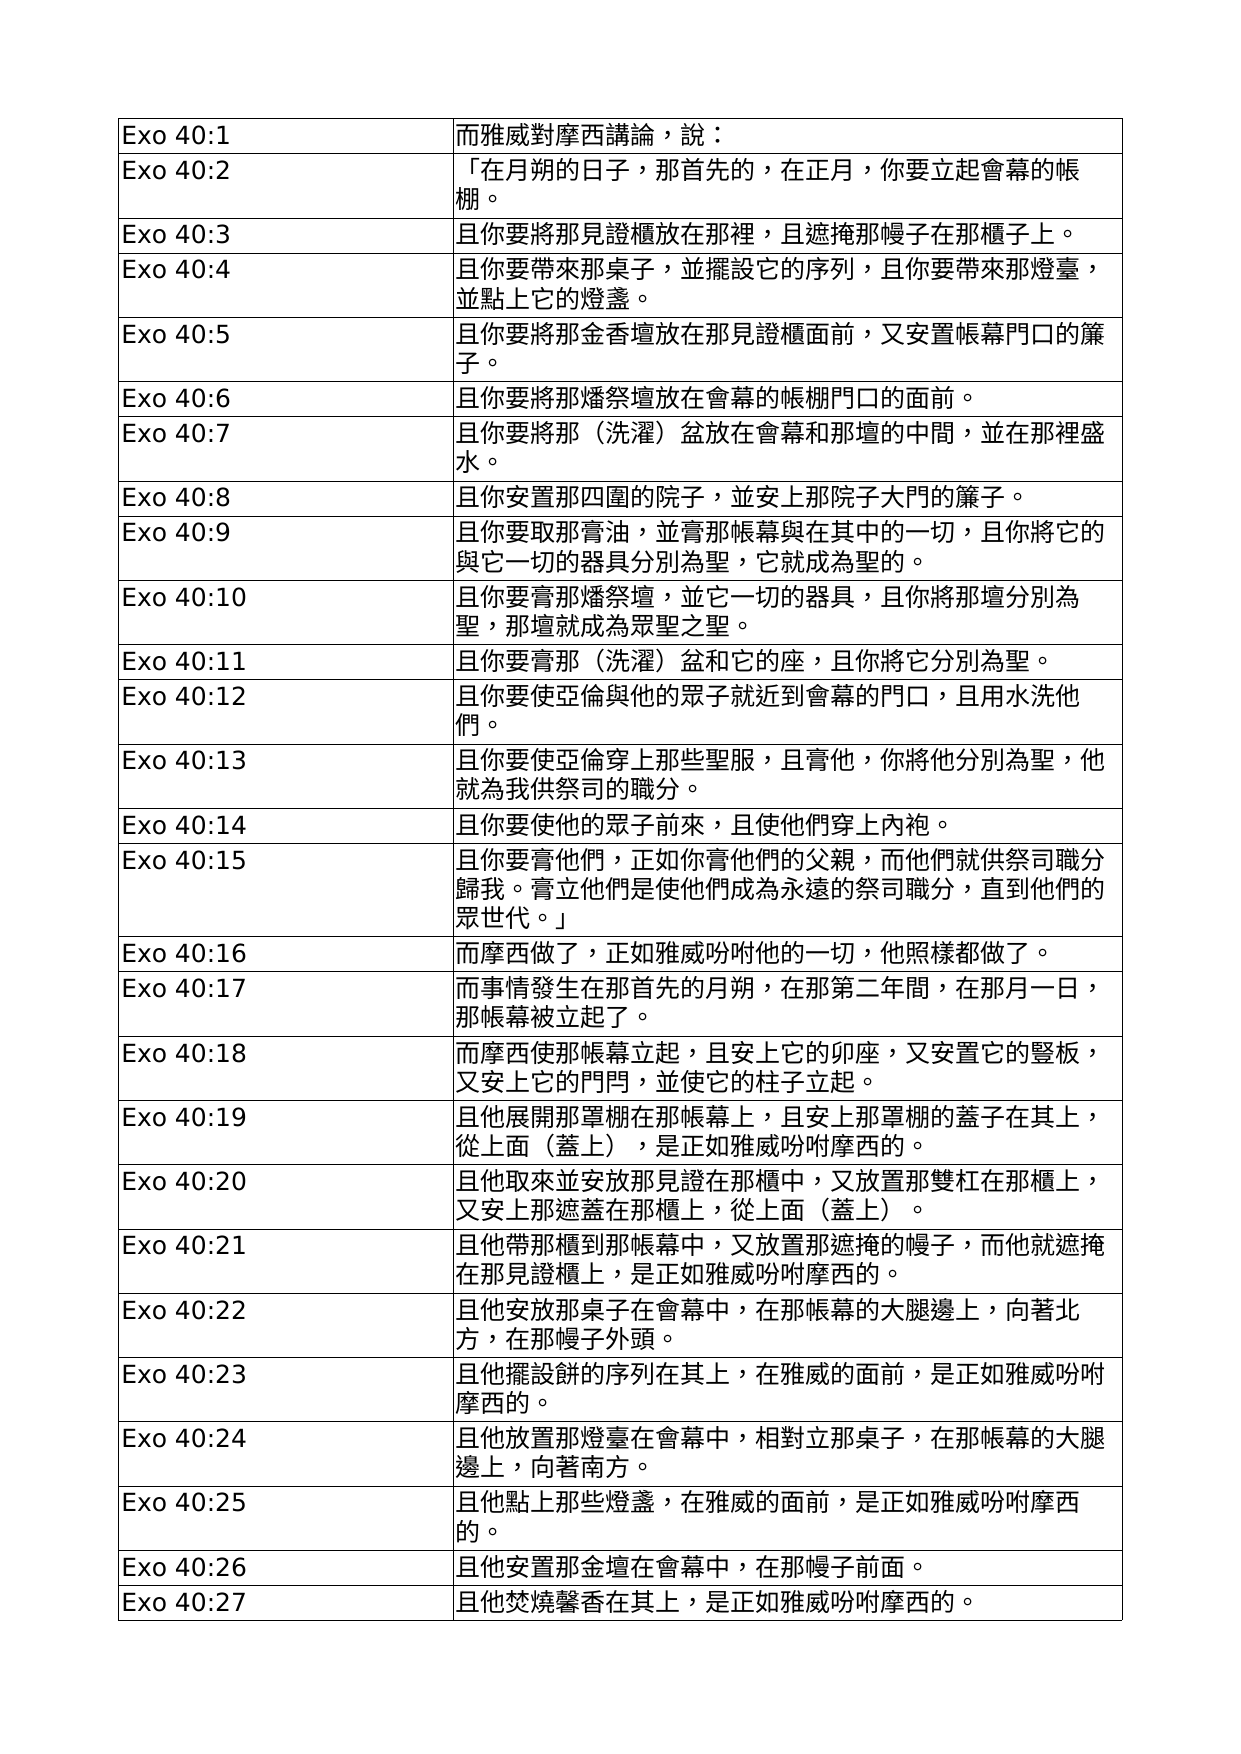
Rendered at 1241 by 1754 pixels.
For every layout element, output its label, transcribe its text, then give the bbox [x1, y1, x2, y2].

table_cell 「在月朔的日子，那首先的，在正月，你要立起會幕的帳棚。 [454, 154, 1122, 217]
table_cell 且你要膏他們，正如你膏他們的父親，而他們就供祭司職分歸我。膏立他們是使他們成為永遠的祭司職分，直到他們的眾世代。」 [454, 844, 1122, 936]
table_cell Exo 40:7 [119, 417, 453, 481]
table_cell 而雅威對摩西講論，說： [454, 119, 1122, 153]
table_cell 且你要使他的眾子前來，且使他們穿上內袍。 [454, 809, 1122, 843]
table_cell Exo 40:21 [119, 1230, 453, 1293]
table_cell 且你要將那燔祭壇放在會幕的帳棚門口的面前。 [454, 382, 1122, 416]
table_cell Exo 40:13 [119, 745, 453, 808]
table_cell Exo 40:1 [119, 119, 453, 153]
table_cell 且你要將那（洗濯）盆放在會幕和那壇的中間，並在那裡盛水。 [454, 417, 1122, 481]
table_cell 且你安置那四圍的院子，並安上那院子大門的簾子。 [454, 482, 1122, 516]
table_cell 且你要取那膏油，並膏那帳幕與在其中的一切，且你將它的與它一切的器具分別為聖，它就成為聖的。 [454, 517, 1122, 580]
table_cell 且他安放那桌子在會幕中，在那帳幕的大腿邊上，向著北方，在那幔子外頭。 [454, 1294, 1122, 1357]
table_cell Exo 40:18 [119, 1037, 453, 1100]
table_cell 而摩西使那帳幕立起，且安上它的卯座，又安置它的豎板，又安上它的門閂，並使它的柱子立起。 [454, 1037, 1122, 1100]
table_cell Exo 40:19 [119, 1101, 453, 1164]
table_cell 且他放置那燈臺在會幕中，相對立那桌子，在那帳幕的大腿邊上，向著南方。 [454, 1422, 1122, 1486]
table_cell Exo 40:22 [119, 1294, 453, 1357]
table_cell Exo 40:2 [119, 154, 453, 217]
table_cell Exo 40:4 [119, 254, 453, 317]
table_cell Exo 40:11 [119, 645, 453, 679]
table_cell 而事情發生在那首先的月朔，在那第二年間，在那月一日，那帳幕被立起了。 [454, 972, 1122, 1036]
table_cell Exo 40:23 [119, 1358, 453, 1421]
table_cell Exo 40:27 [119, 1586, 453, 1620]
table_cell Exo 40:26 [119, 1551, 453, 1585]
table_cell 且他展開那罩棚在那帳幕上，且安上那罩棚的蓋子在其上，從上面（蓋上），是正如雅威吩咐摩西的。 [454, 1101, 1122, 1164]
table_cell Exo 40:15 [119, 844, 453, 936]
table_cell Exo 40:8 [119, 482, 453, 516]
table_cell 且你要膏那燔祭壇，並它一切的器具，且你將那壇分別為聖，那壇就成為眾聖之聖。 [454, 581, 1122, 644]
table_cell 且你要將那金香壇放在那見證櫃面前，又安置帳幕門口的簾子。 [454, 318, 1122, 381]
table_cell 而摩西做了，正如雅威吩咐他的一切，他照樣都做了。 [454, 937, 1122, 971]
table_cell 且你要膏那（洗濯）盆和它的座，且你將它分別為聖。 [454, 645, 1122, 679]
table_cell Exo 40:16 [119, 937, 453, 971]
table_cell Exo 40:24 [119, 1422, 453, 1486]
table_cell Exo 40:9 [119, 517, 453, 580]
table_cell Exo 40:25 [119, 1487, 453, 1550]
table_cell 且他帶那櫃到那帳幕中，又放置那遮掩的幔子，而他就遮掩在那見證櫃上，是正如雅威吩咐摩西的。 [454, 1230, 1122, 1293]
table_cell 且你要將那見證櫃放在那裡，且遮掩那幔子在那櫃子上。 [454, 219, 1122, 253]
table_cell 且他取來並安放那見證在那櫃中，又放置那雙杠在那櫃上，又安上那遮蓋在那櫃上，從上面（蓋上）。 [454, 1165, 1122, 1228]
table_cell Exo 40:17 [119, 972, 453, 1036]
table_cell Exo 40:20 [119, 1165, 453, 1228]
table_cell 且你要使亞倫與他的眾子就近到會幕的門口，且用水洗他們。 [454, 680, 1122, 743]
table_cell 且他焚燒馨香在其上，是正如雅威吩咐摩西的。 [454, 1586, 1122, 1620]
table_cell Exo 40:6 [119, 382, 453, 416]
table_cell Exo 40:14 [119, 809, 453, 843]
table_cell 且他點上那些燈盞，在雅威的面前，是正如雅威吩咐摩西的。 [454, 1487, 1122, 1550]
table_cell Exo 40:5 [119, 318, 453, 381]
table_cell Exo 40:3 [119, 219, 453, 253]
table_cell Exo 40:10 [119, 581, 453, 644]
table_cell 且他擺設餅的序列在其上，在雅威的面前，是正如雅威吩咐摩西的。 [454, 1358, 1122, 1421]
table_cell 且你要帶來那桌子，並擺設它的序列，且你要帶來那燈臺，並點上它的燈盞。 [454, 254, 1122, 317]
table_cell 且他安置那金壇在會幕中，在那幔子前面。 [454, 1551, 1122, 1585]
table_cell 且你要使亞倫穿上那些聖服，且膏他，你將他分別為聖，他就為我供祭司的職分。 [454, 745, 1122, 808]
table_cell Exo 40:12 [119, 680, 453, 743]
